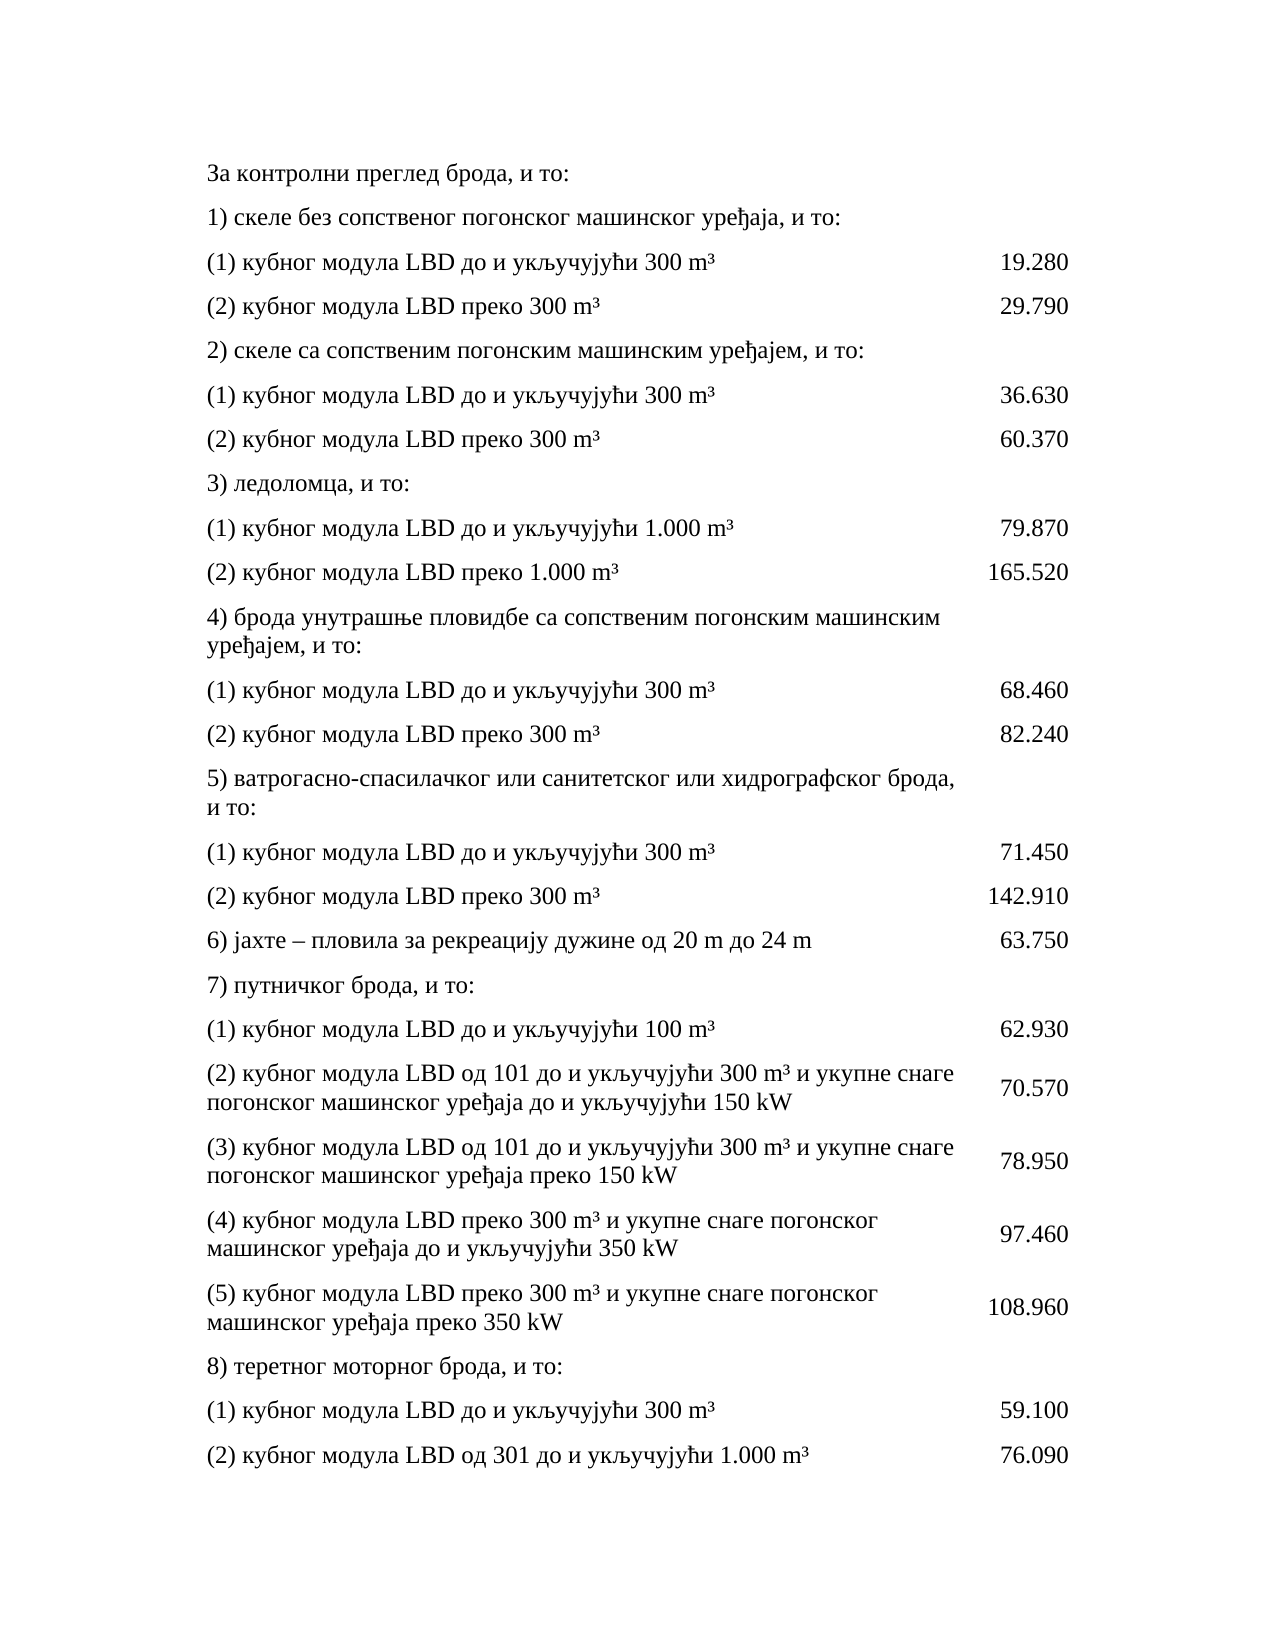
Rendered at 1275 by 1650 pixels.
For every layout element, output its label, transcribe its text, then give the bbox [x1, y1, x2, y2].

table_cell 29.790 [979, 283, 1076, 327]
table_cell 5) ватрогасно-спасилачког или санитетског или хидрографског брода, и то: [199, 756, 979, 829]
table_cell (2) кубног модула LBD преко 300 m³ [199, 416, 979, 461]
table_cell 165.520 [979, 549, 1076, 594]
table_cell 19.280 [979, 239, 1076, 283]
table_cell 71.450 [979, 829, 1076, 873]
table_cell 70.570 [979, 1051, 1076, 1124]
table_cell [979, 328, 1076, 372]
table_cell (1) кубног модула LBD до и укључујући 300 m³ [199, 372, 979, 416]
table_cell [979, 194, 1076, 239]
table_cell 6) јахте – пловила за рекреацију дужине од 20 m до 24 m [199, 918, 979, 962]
table_cell 3) ледоломца, и то: [199, 461, 979, 505]
table_cell (2) кубног модула LBD преко 300 m³ [199, 283, 979, 327]
table_cell (2) кубног модула LBD преко 300 m³ [199, 711, 979, 756]
table_cell (1) кубног модула LBD до и укључујући 300 m³ [199, 1388, 979, 1432]
table_cell 62.930 [979, 1006, 1076, 1051]
table_cell (2) кубног модула LBD преко 300 m³ [199, 873, 979, 917]
table_cell 108.960 [979, 1270, 1076, 1343]
table_cell (1) кубног модула LBD до и укључујући 300 m³ [199, 667, 979, 711]
table_cell 78.950 [979, 1124, 1076, 1197]
table_cell [979, 756, 1076, 829]
table_cell (5) кубног модула LBD преко 300 m³ и укупне снаге погонског машинског уређаја преко 350 kW [199, 1270, 979, 1343]
table_cell (4) кубног модула LBD преко 300 m³ и укупне снаге погонског машинског уређаја до и укључујући 350 kW [199, 1197, 979, 1270]
table_cell 7) путничког брода, и то: [199, 962, 979, 1006]
table_cell 97.460 [979, 1197, 1076, 1270]
table_cell (2) кубног модула LBD од 301 до и укључујући 1.000 m³ [199, 1432, 979, 1476]
table_cell 8) теретног моторног брода, и то: [199, 1343, 979, 1387]
table_cell 68.460 [979, 667, 1076, 711]
table_cell За контролни преглед брода, и то: [199, 150, 979, 194]
table_cell (1) кубног модула LBD до и укључујући 300 m³ [199, 239, 979, 283]
table_cell (2) кубног модула LBD од 101 до и укључујући 300 m³ и укупне снаге погонског машинског уређаја до и укључујући 150 kW [199, 1051, 979, 1124]
table_cell 63.750 [979, 918, 1076, 962]
table_cell 2) скеле са сопственим погонским машинским уређајем, и то: [199, 328, 979, 372]
table_cell 59.100 [979, 1388, 1076, 1432]
table_cell [979, 461, 1076, 505]
table_cell 76.090 [979, 1432, 1076, 1476]
table_cell 79.870 [979, 505, 1076, 549]
table_cell (1) кубног модула LBD до и укључујући 300 m³ [199, 829, 979, 873]
table_cell [979, 150, 1076, 194]
table_cell (2) кубног модула LBD преко 1.000 m³ [199, 549, 979, 594]
table_cell 4) брода унутрашње пловидбе са сопственим погонским машинским уређајем, и то: [199, 594, 979, 667]
table_cell 1) скеле без сопственог погонског машинског уређаја, и то: [199, 194, 979, 239]
table_cell (1) кубног модула LBD до и укључујући 1.000 m³ [199, 505, 979, 549]
table_cell (1) кубног модула LBD до и укључујући 100 m³ [199, 1006, 979, 1051]
table_cell 82.240 [979, 711, 1076, 756]
table_cell [979, 1343, 1076, 1387]
table_cell 60.370 [979, 416, 1076, 461]
table_cell [979, 962, 1076, 1006]
table_cell (3) кубног модула LBD од 101 до и укључујући 300 m³ и укупне снаге погонског машинског уређаја преко 150 kW [199, 1124, 979, 1197]
table_cell 142.910 [979, 873, 1076, 917]
table_cell 36.630 [979, 372, 1076, 416]
table_cell [979, 594, 1076, 667]
